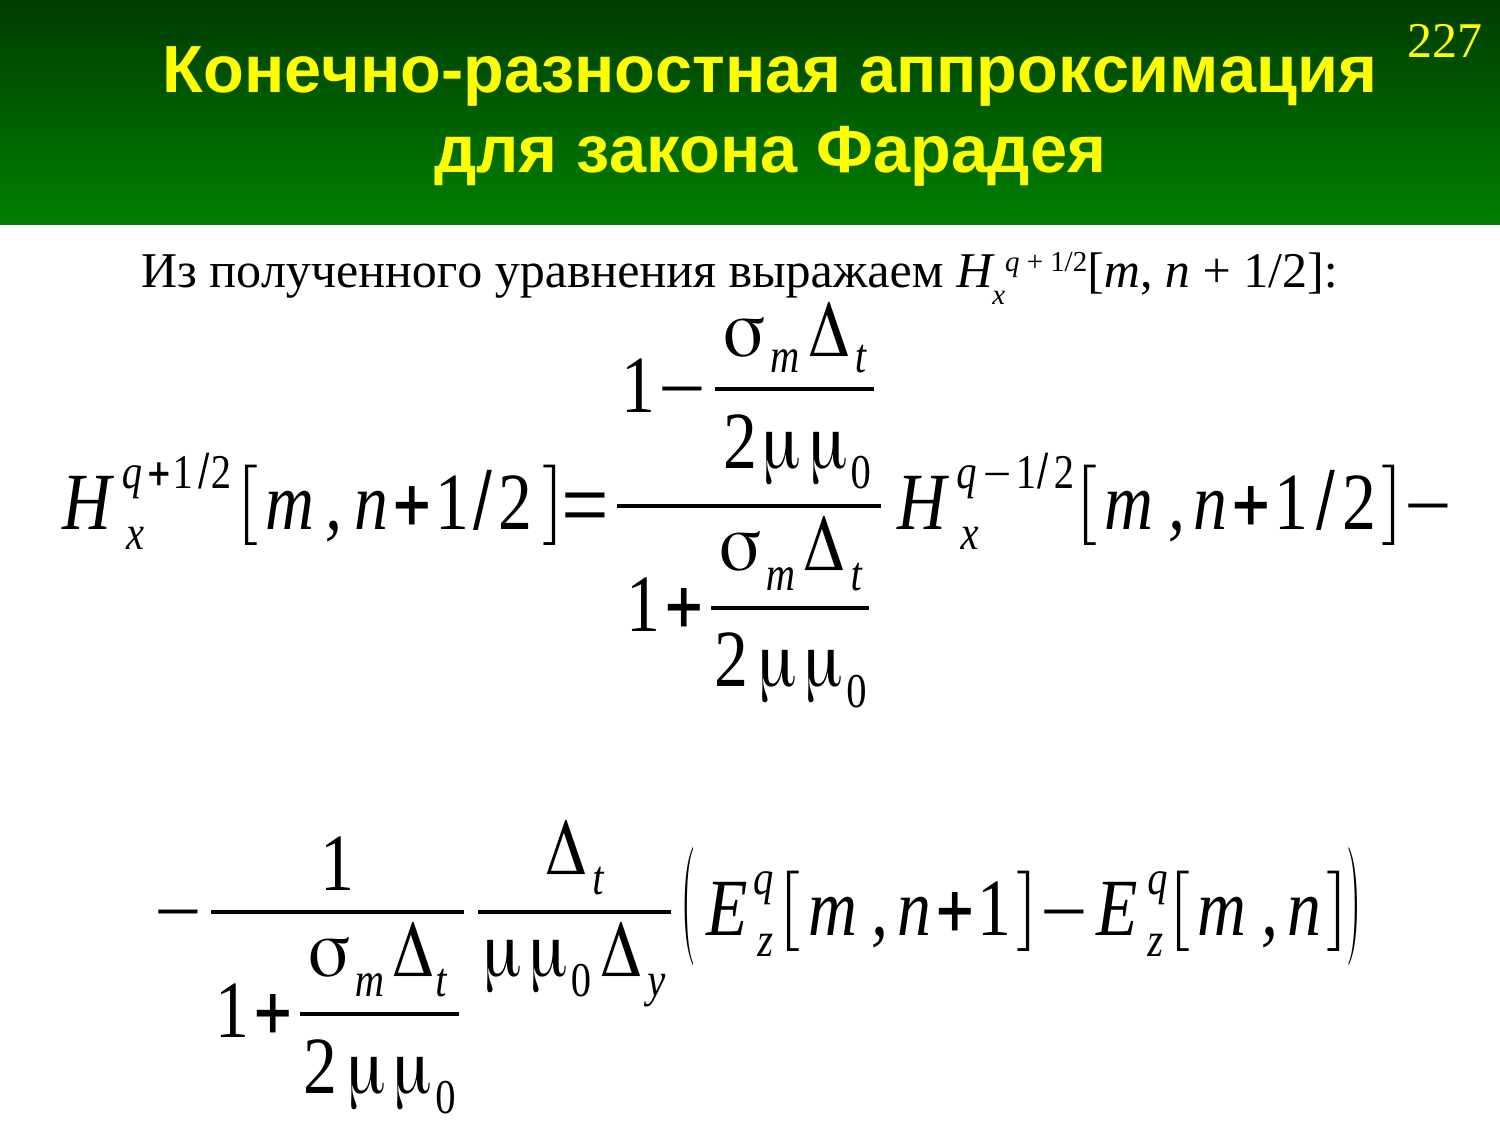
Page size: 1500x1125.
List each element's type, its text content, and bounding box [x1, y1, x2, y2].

title Конечно-разностная аппроксимация для закона Фарадея [100, 7, 1441, 204]
text_box Из полученного уравнения выражаем Hxq + 1/2[m, n + 1/2]: [126, 230, 1351, 295]
chart [41, 295, 1473, 1123]
